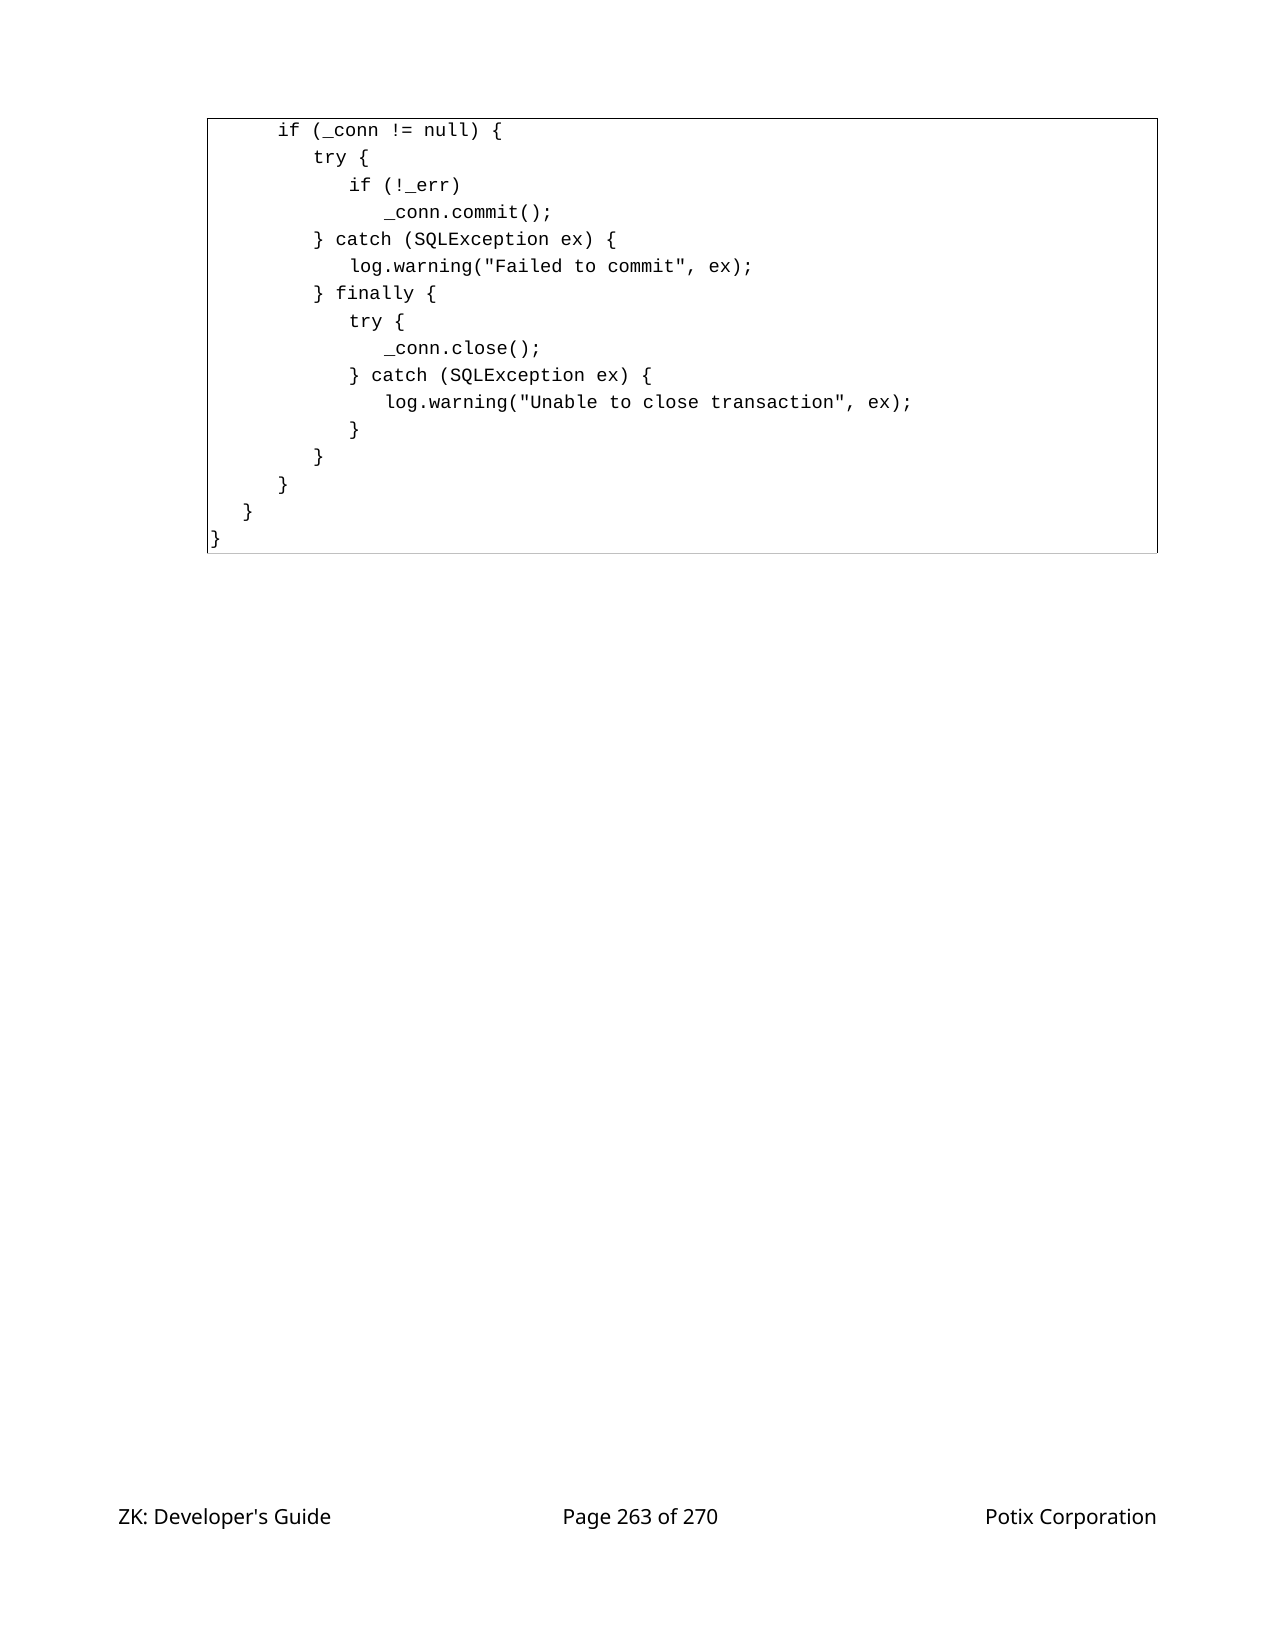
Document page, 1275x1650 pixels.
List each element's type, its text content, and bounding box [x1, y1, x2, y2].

text } [208, 444, 1157, 469]
text } [208, 472, 1157, 496]
text } [208, 526, 1157, 553]
text try { [208, 145, 1157, 169]
text } [208, 417, 1157, 441]
text log.warning("Unable to close transaction", ex); [208, 390, 1157, 414]
text } catch (SQLException ex) { [208, 227, 1157, 251]
text try { [208, 308, 1157, 333]
text log.warning("Failed to commit", ex); [208, 254, 1157, 278]
text _conn.close(); [208, 336, 1157, 360]
text if (!_err) [208, 172, 1157, 197]
text _conn.commit(); [208, 200, 1157, 224]
text if (_conn != null) { [208, 119, 1157, 142]
text } [208, 499, 1157, 523]
text } catch (SQLException ex) { [208, 363, 1157, 387]
text } finally { [208, 281, 1157, 306]
